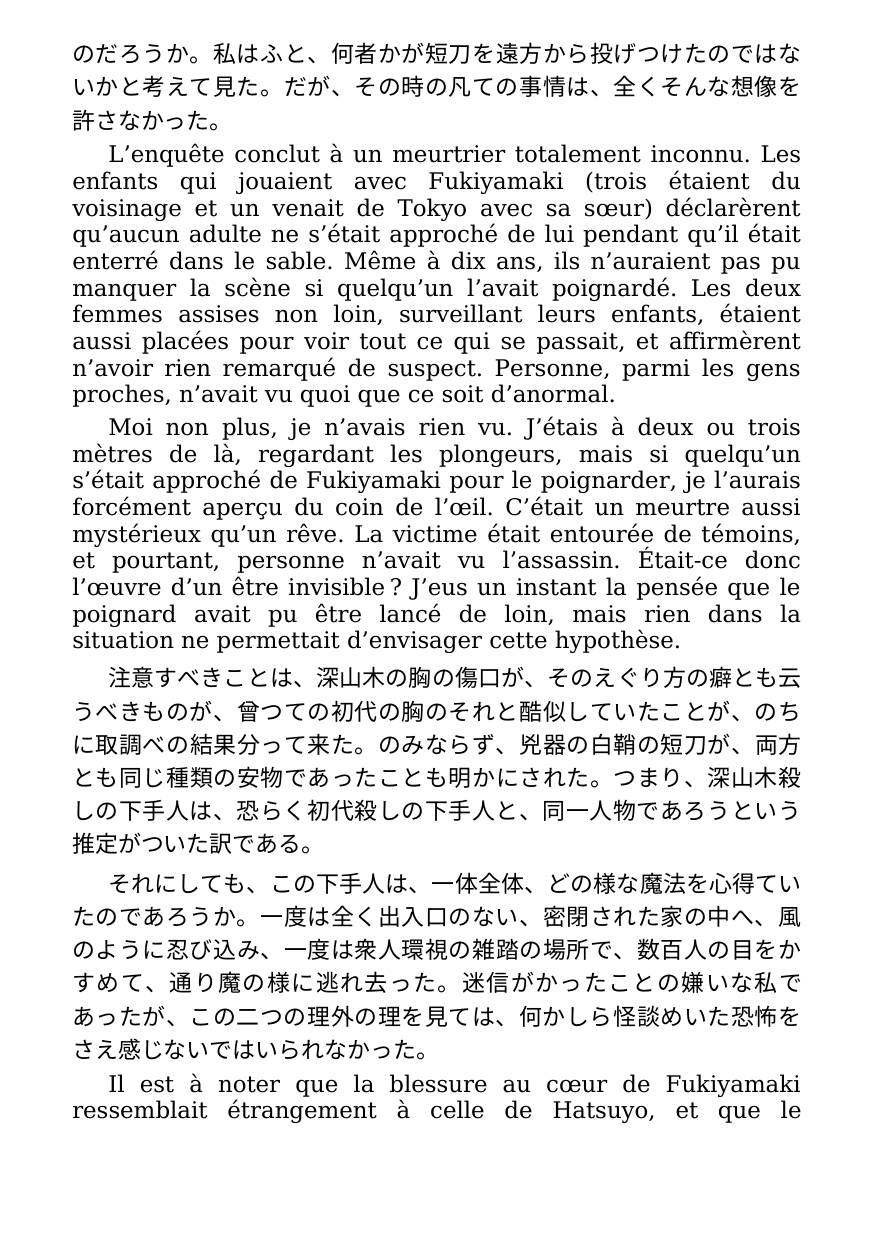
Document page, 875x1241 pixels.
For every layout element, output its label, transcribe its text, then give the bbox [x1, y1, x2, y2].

text Il est à noter que la blessure au cœur de Fukiyamaki ressemblait étrangement à celle de Hatsuyo, et que le [72, 1071, 802, 1124]
text のだろうか。私はふと、何者かが短刀を遠方から投げつけたのではないかと考えて見た。だが、その時の凡ての事情は、全くそんな想像を許さなかった。 [72, 36, 802, 136]
text それにしても、この下手人は、一体全体、どの様な魔法を心得ていたのであろうか。一度は全く出入口のない、密閉された家の中へ、風のように忍び込み、一度は衆人環視の雑踏の場所で、数百人の目をかすめて、通り魔の様に逃れ去った。迷信がかったことの嫌いな私であったが、この二つの理外の理を見ては、何かしら怪談めいた恐怖をさえ感じないではいられなかった。 [72, 866, 802, 1065]
text Moi non plus, je n’avais rien vu. J’étais à deux ou trois mètres de là, regardant les plongeurs, mais si quelqu’un s’était approché de Fukiyamaki pour le poignarder, je l’aurais forcément aperçu du coin de l’œil. C’était un meurtre aussi mystérieux qu’un rêve. La victime était entourée de témoins, et pourtant, personne n’avait vu l’assassin. Était-ce donc l’œuvre d’un être invisible ? J’eus un instant la pensée que le poignard avait pu être lancé de loin, mais rien dans la situation ne permettait d’envisager cette hypothèse. [72, 414, 802, 654]
text 注意すべきことは、深山木の胸の傷口が、そのえぐり方の癖とも云うべきものが、曾つての初代の胸のそれと酷似していたことが、のちに取調べの結果分って来た。のみならず、兇器の白鞘の短刀が、両方とも同じ種類の安物であったことも明かにされた。つまり、深山木殺しの下手人は、恐らく初代殺しの下手人と、同一人物であろうという推定がついた訳である。 [72, 660, 802, 859]
text L’enquête conclut à un meurtrier totalement inconnu. Les enfants qui jouaient avec Fukiyamaki (trois étaient du voisinage et un venait de Tokyo avec sa sœur) déclarèrent qu’aucun adulte ne s’était approché de lui pendant qu’il était enterré dans le sable. Même à dix ans, ils n’auraient pas pu manquer la scène si quelqu’un l’avait poignardé. Les deux femmes assises non loin, surveillant leurs enfants, étaient aussi placées pour voir tout ce qui se passait, et affirmèrent n’avoir rien remarqué de suspect. Personne, parmi les gens proches, n’avait vu quoi que ce soit d’anormal. [72, 142, 802, 408]
